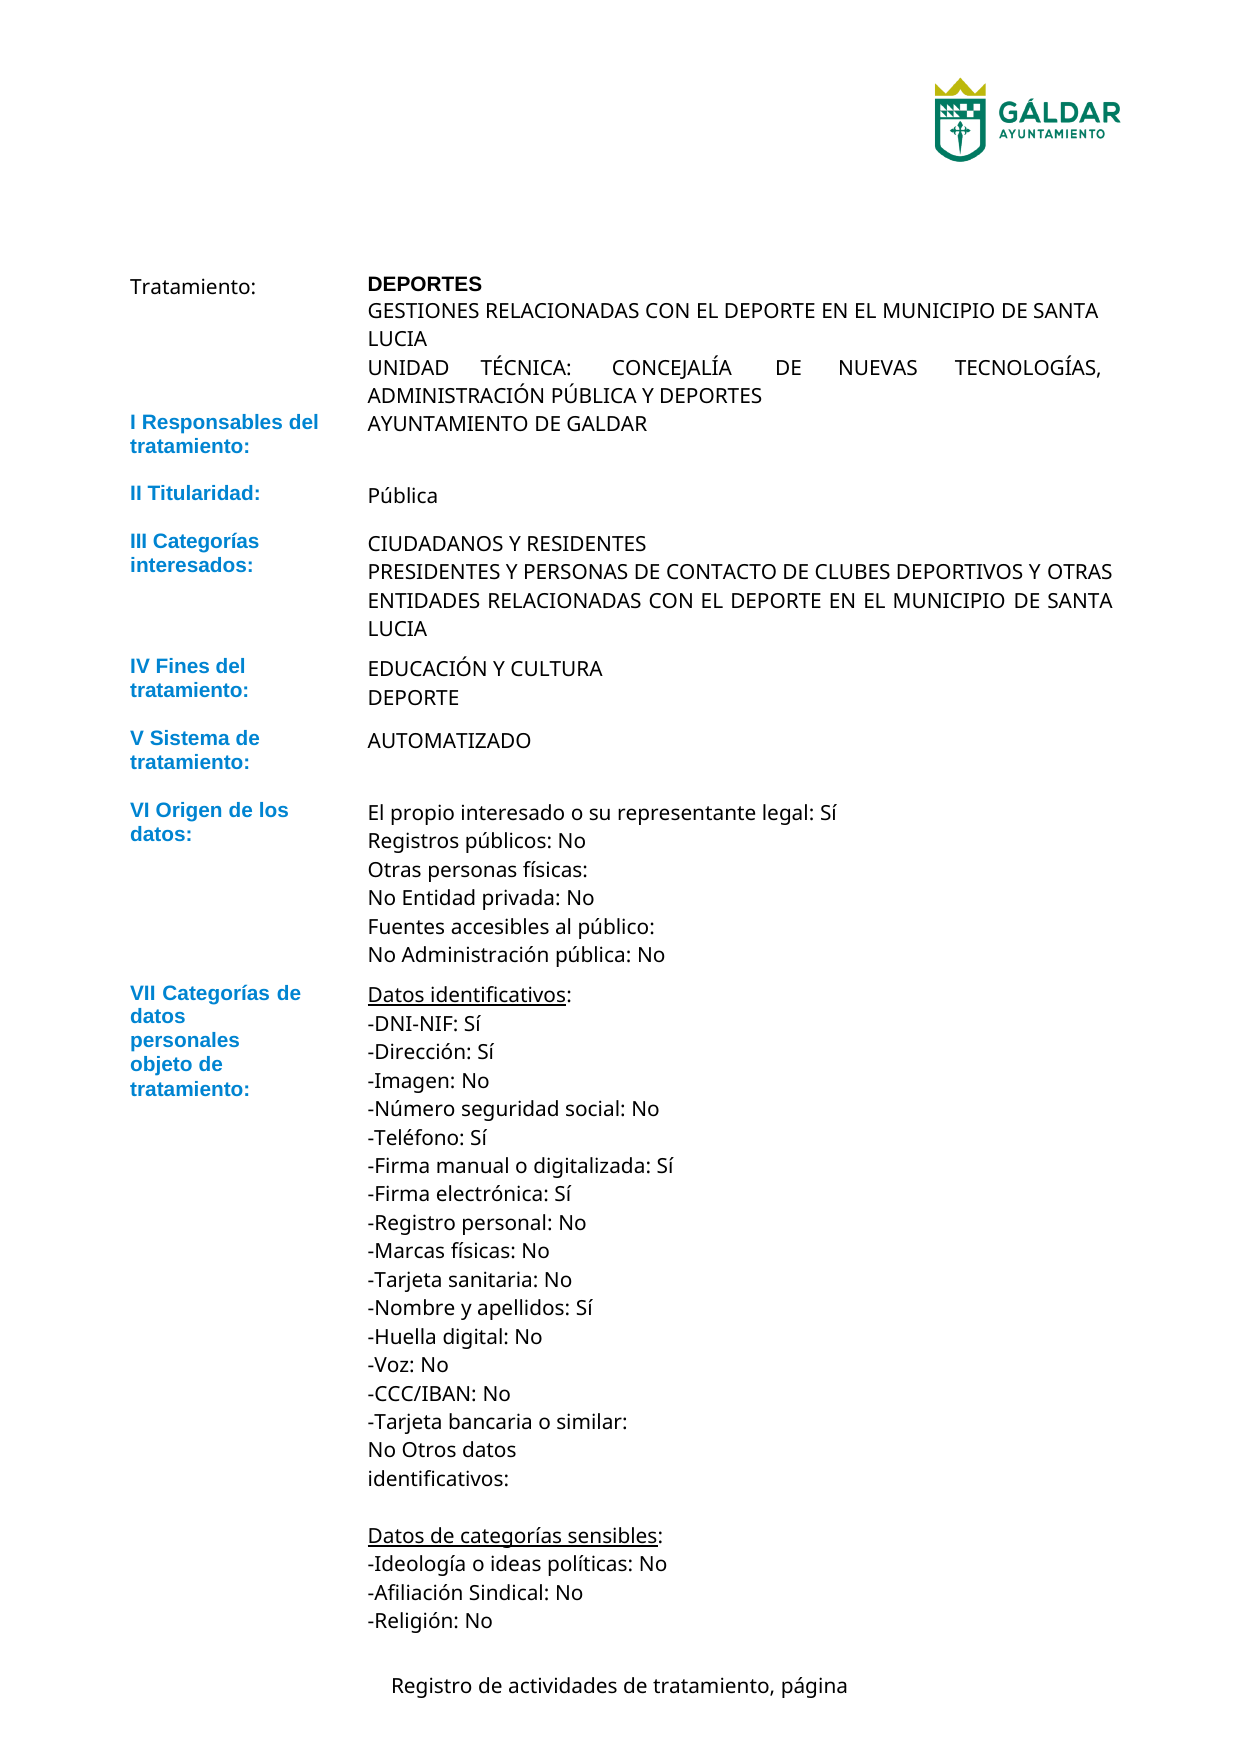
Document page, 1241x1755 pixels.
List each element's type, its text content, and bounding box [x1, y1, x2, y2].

table_cell I Responsables del tratamiento: [119, 410, 343, 469]
table_cell II Titularidad: [119, 470, 343, 517]
table_cell IV Fines del tratamiento: [119, 643, 343, 715]
table_cell III Categorías interesados: [119, 518, 343, 643]
table_cell VII Categorías de datos personales objeto de tratamiento: [119, 969, 343, 1652]
table_cell El propio interesado o su representante legal: Sí Registros públicos: No Otras personas físicas: No Entidad privada: No Fuentes accesibles al público: No Administración pública: No [343, 787, 1123, 969]
table_cell AUTOMATIZADO [343, 715, 1123, 787]
table_cell Datos identificativos: -DNI-NIF: Sí -Dirección: Sí -Imagen: No -Número seguridad social: No -Teléfono: Sí -Firma manual o digitalizada: Sí -Firma electrónica: Sí -Registro personal: No -Marcas físicas: No -Tarjeta sanitaria: No -Nombre y apellidos: Sí -Huella digital: No -Voz: No -CCC/IBAN: No -Tarjeta bancaria o similar: No Otros datos identificativos: Datos de categorías sensibles: -Ideología o ideas políticas: No -Afiliación Sindical: No -Religión: No [343, 969, 1123, 1652]
table_cell VI Origen de los datos: [119, 787, 343, 969]
table_cell EDUCACIÓN Y CULTURA DEPORTE [343, 643, 1123, 715]
table_cell CIUDADANOS Y RESIDENTES PRESIDENTES Y PERSONAS DE CONTACTO DE CLUBES DEPORTIVOS Y OTRAS ENTIDADES RELACIONADAS CON EL DEPORTE EN EL MUNICIPIO DE SANTA LUCIA [343, 518, 1123, 643]
table_cell Pública [343, 470, 1123, 517]
table_header DEPORTES GESTIONES RELACIONADAS CON EL DEPORTE EN EL MUNICIPIO DE SANTA LUCIA UNIDAD TÉCNICA: CONCEJALÍA DE NUEVAS TECNOLOGÍAS, ADMINISTRACIÓN PÚBLICA Y DEPORTES [343, 272, 1123, 409]
table_cell V Sistema de tratamiento: [119, 715, 343, 787]
table_header Tratamiento: [119, 272, 343, 409]
table_cell AYUNTAMIENTO DE GALDAR [343, 410, 1123, 469]
